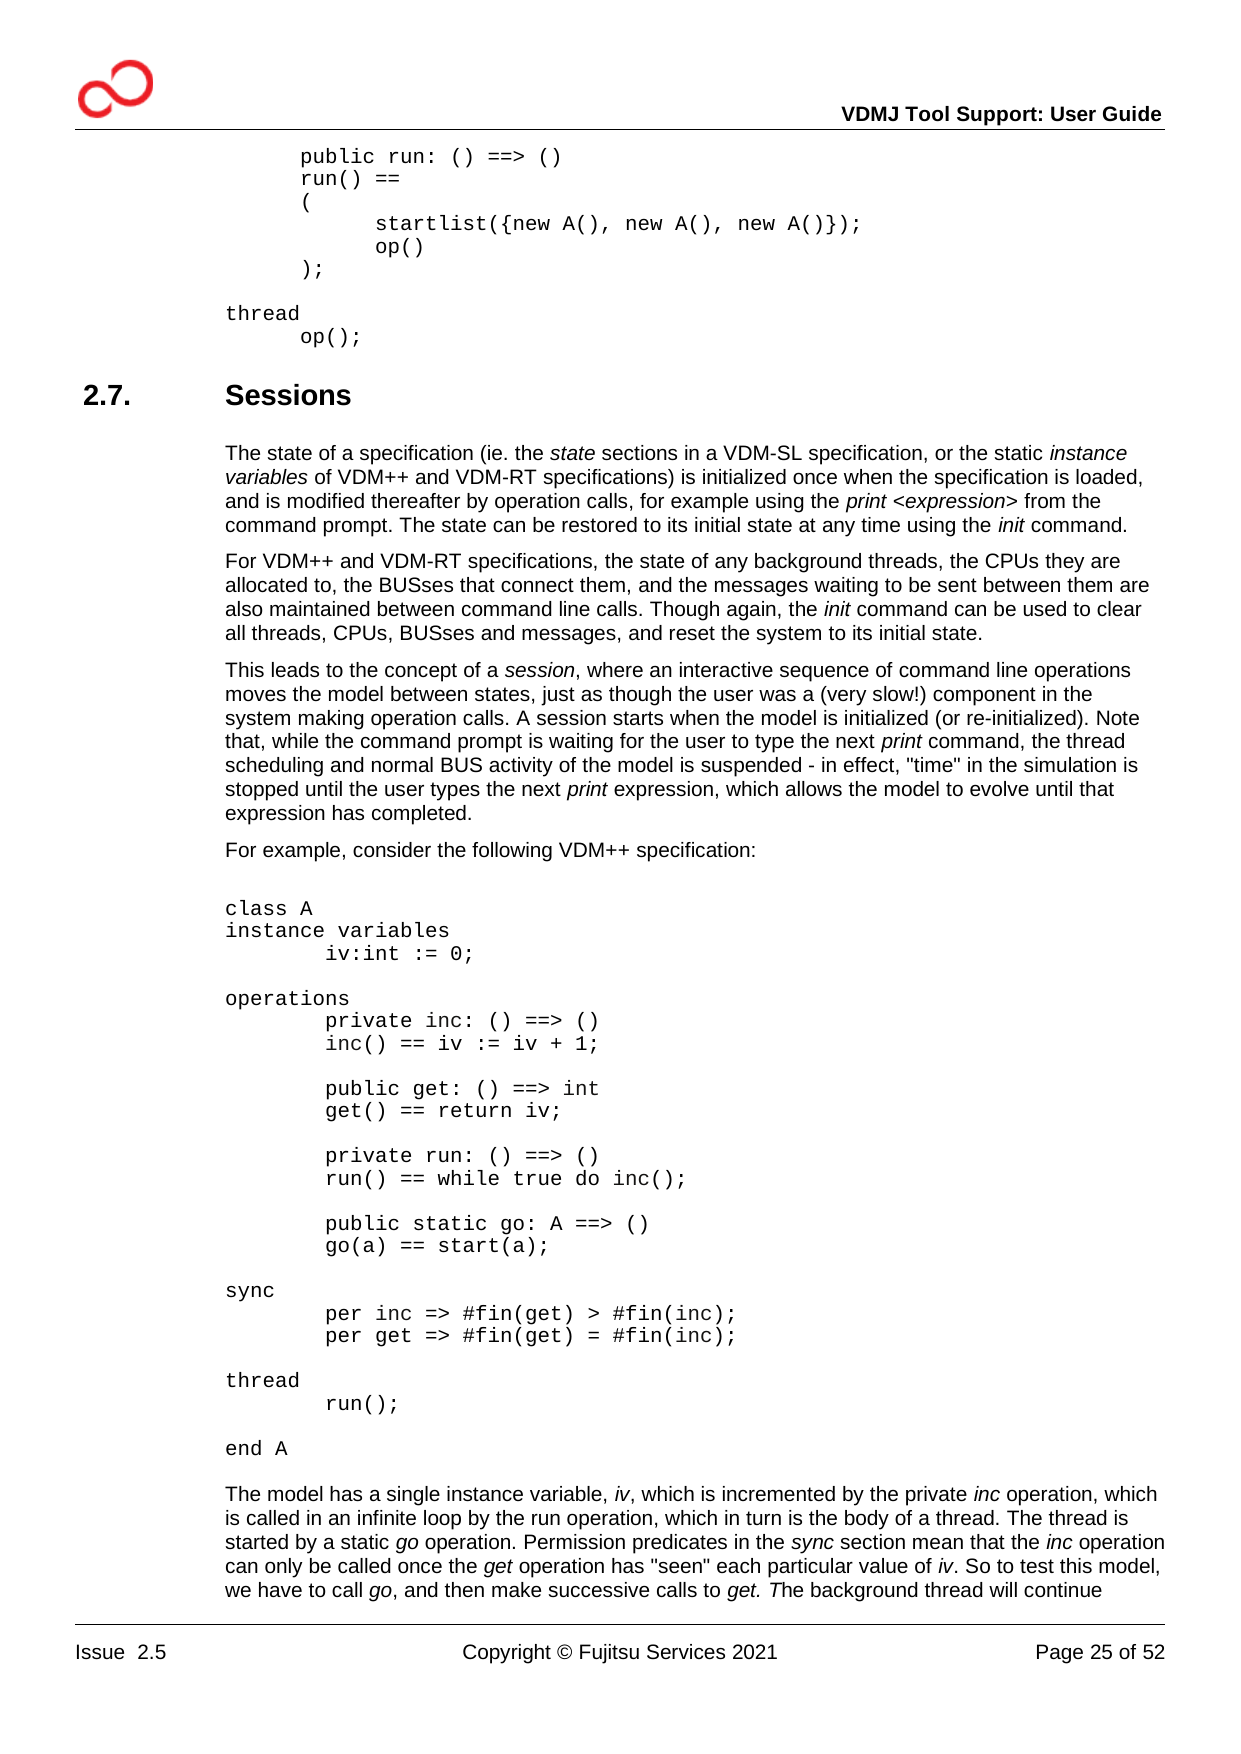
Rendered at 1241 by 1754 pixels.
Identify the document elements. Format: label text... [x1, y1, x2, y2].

text per inc => #fin(get) > #fin(inc); [225, 1302, 1165, 1324]
text public get: () ==> int [225, 1077, 1165, 1099]
text thread [225, 1369, 1165, 1392]
text The model has a single instance variable, iv, which is incremented by the private inc operation, which is called in an infinite loop by the run operation, which in turn is the body of a thread. The thread is started by a static go operation. Permission predicates in the sync section mean that the inc operation can only be called once the get operation has "seen" each particular value of iv. So to test this model, we have to call go, and then make successive calls to get. The background thread will continue [225, 1482, 1165, 1602]
picture [78, 52, 153, 128]
text For VDM++ and VDM-RT specifications, the state of any background threads, the CPUs they are allocated to, the BUSses that connect them, and the messages waiting to be sent between them are also maintained between command line calls. Though again, the init command can be used to clear all threads, CPUs, BUSses and messages, and reset the system to its initial state. [225, 549, 1165, 645]
text instance variables [225, 919, 1165, 942]
text class A [225, 897, 1165, 919]
text public run: () ==> () [225, 145, 1165, 168]
text The state of a specification (ie. the state sections in a VDM-SL specification, or the static instance variables of VDM++ and VDM-RT specifications) is initialized once when the specification is loaded, and is modified thereafter by operation calls, for example using the print <expression> from the command prompt. The state can be restored to its initial state at any time using the init command. [225, 441, 1165, 537]
subtitle Sessions [75, 378, 1165, 411]
text get() == return iv; [225, 1099, 1165, 1122]
text end A [225, 1437, 1165, 1459]
text ); [225, 258, 1165, 280]
text ( [225, 190, 1165, 213]
text thread [225, 303, 1165, 325]
text For example, consider the following VDM++ specification: [225, 838, 1165, 862]
text run(); [225, 1392, 1165, 1414]
text inc() == iv := iv + 1; [225, 1032, 1165, 1054]
text run() == while true do inc(); [225, 1167, 1165, 1189]
text go(a) == start(a); [225, 1234, 1165, 1257]
text operations [225, 987, 1165, 1009]
text private inc: () ==> () [225, 1009, 1165, 1032]
text per get => #fin(get) = #fin(inc); [225, 1324, 1165, 1347]
text run() == [225, 168, 1165, 190]
text op(); [225, 325, 1165, 348]
text sync [225, 1279, 1165, 1302]
text iv:int := 0; [225, 942, 1165, 964]
text This leads to the concept of a session, where an interactive sequence of command line operations moves the model between states, just as though the user was a (very slow!) component in the system making operation calls. A session starts when the model is initialized (or re-initialized). Note that, while the command prompt is waiting for the user to type the next print command, the thread scheduling and normal BUS activity of the model is suspended - in effect, "time" in the simulation is stopped until the user types the next print expression, which allows the model to evolve until that expression has completed. [225, 658, 1165, 826]
text op() [225, 235, 1165, 258]
text startlist({new A(), new A(), new A()}); [225, 213, 1165, 235]
text public static go: A ==> () [225, 1212, 1165, 1234]
text private run: () ==> () [225, 1144, 1165, 1167]
